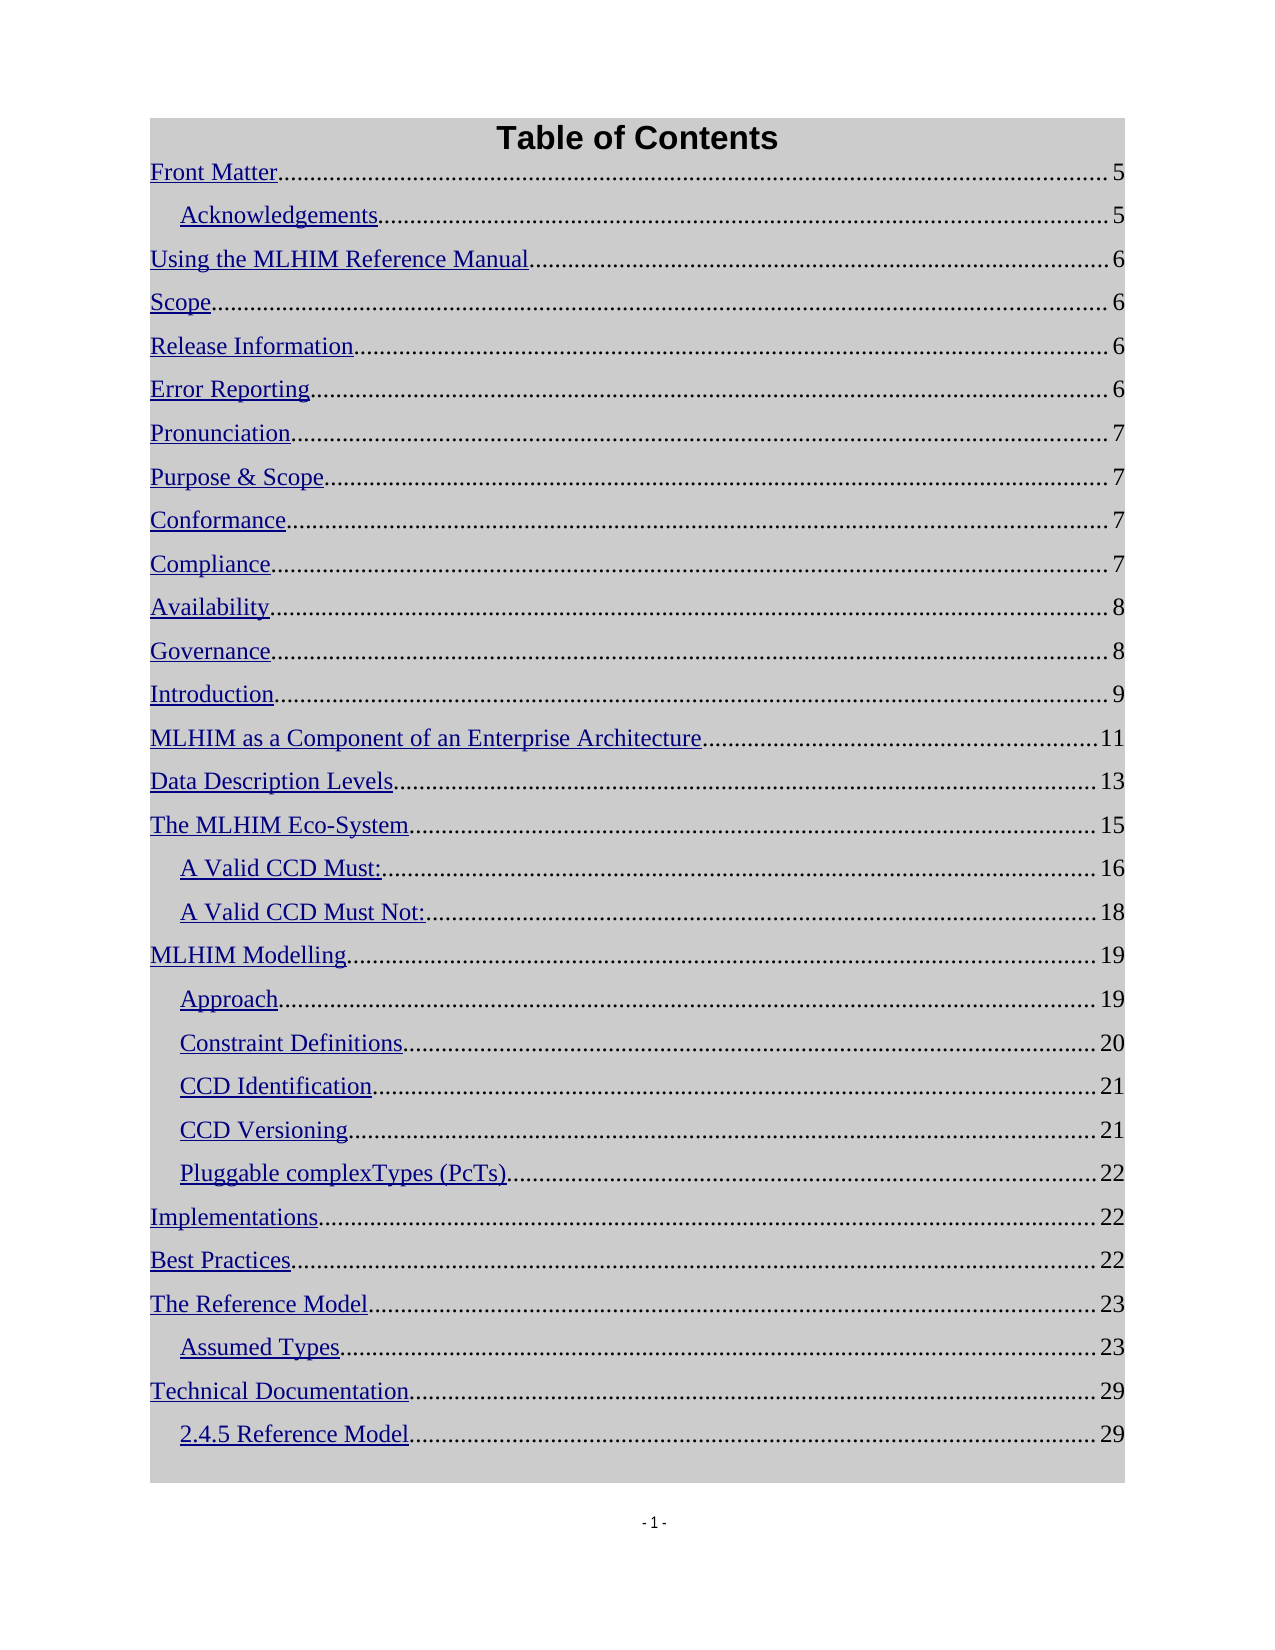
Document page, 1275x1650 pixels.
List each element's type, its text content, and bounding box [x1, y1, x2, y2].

text Data Description Levels 13 [150, 766, 1125, 795]
text Best Practices 22 [150, 1245, 1125, 1274]
text CCD Versioning 21 [179, 1114, 1125, 1144]
text Pronunciation 7 [150, 418, 1125, 447]
text Release Information 6 [150, 331, 1125, 360]
text A Valid CCD Must: 16 [179, 853, 1125, 882]
text Conformance 7 [150, 505, 1125, 534]
text Availability 8 [150, 592, 1125, 621]
text Constraint Definitions 20 [179, 1027, 1125, 1057]
text Introduction 9 [150, 679, 1125, 708]
text Acknowledgements 5 [179, 200, 1125, 229]
text Pluggable complexTypes (PcTs) 22 [179, 1158, 1125, 1187]
text MLHIM Modelling 19 [150, 940, 1125, 969]
text Governance 8 [150, 636, 1125, 665]
text 2.4.5 Reference Model 29 [179, 1419, 1125, 1448]
text MLHIM as a Component of an Enterprise Architecture 11 [150, 723, 1125, 752]
text The MLHIM Eco-System 15 [150, 810, 1125, 839]
text Implementations 22 [150, 1202, 1125, 1231]
text A Valid CCD Must Not: 18 [179, 897, 1125, 926]
text Error Reporting 6 [150, 374, 1125, 403]
text Compliance 7 [150, 548, 1125, 578]
text The Reference Model 23 [150, 1289, 1125, 1318]
text Using the MLHIM Reference Manual 6 [150, 244, 1125, 273]
text Scope 6 [150, 287, 1125, 316]
subtitle Table of Contents [150, 118, 1125, 157]
text Assumed Types 23 [179, 1332, 1125, 1361]
text Approach 19 [179, 984, 1125, 1013]
text Purpose & Scope 7 [150, 461, 1125, 491]
text Front Matter 5 [150, 157, 1125, 186]
text Technical Documentation 29 [150, 1376, 1125, 1405]
text CCD Identification 21 [179, 1071, 1125, 1100]
